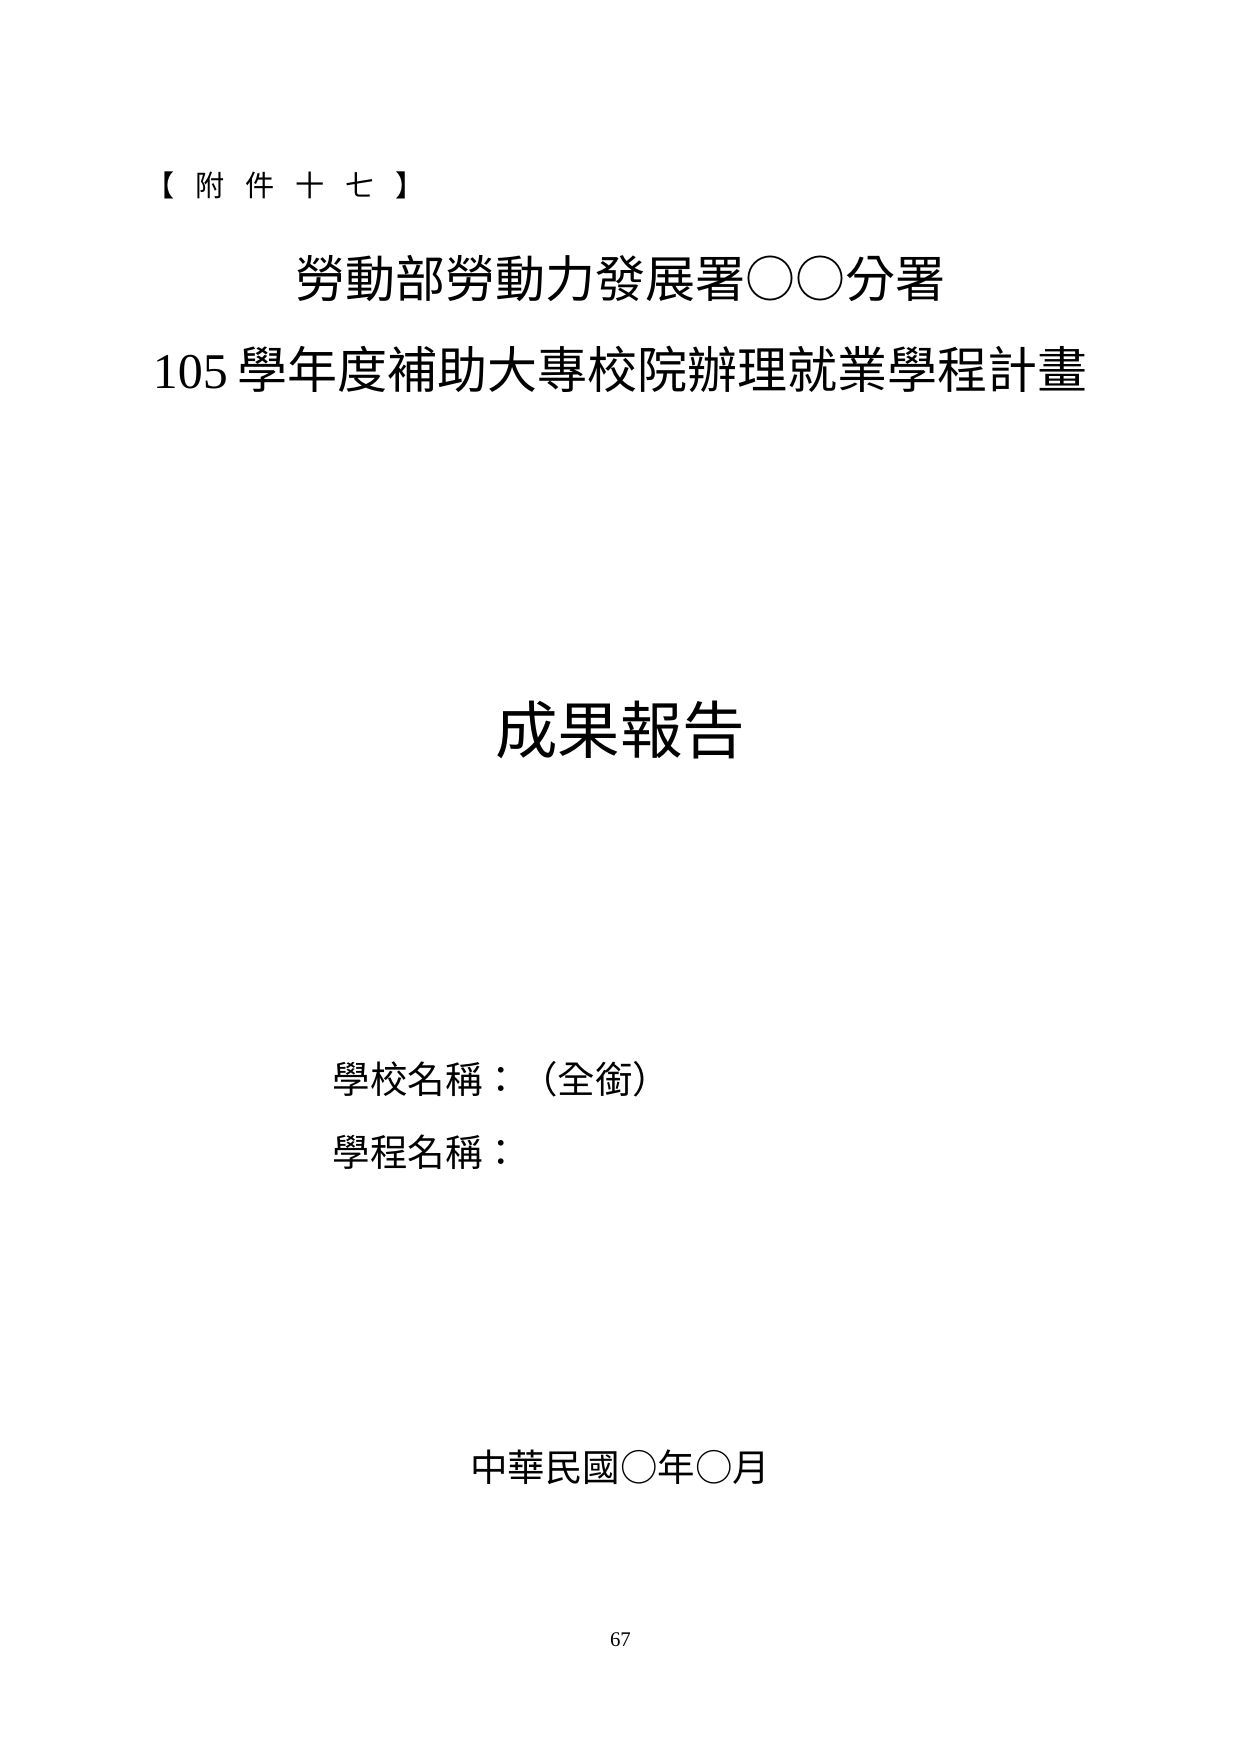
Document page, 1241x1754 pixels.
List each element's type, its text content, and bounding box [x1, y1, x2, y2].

text 勞動部勞動力發展署○○分署 [145, 239, 1095, 312]
text 【附件十七】 [145, 146, 1095, 221]
text 成果報告 [145, 681, 1095, 772]
text 中華民國○年○月 [145, 1437, 1095, 1492]
text 學程名稱： [145, 1123, 1095, 1177]
text 105學年度補助大專校院辦理就業學程計畫 [145, 331, 1095, 403]
text 學校名稱：（全銜） [145, 1050, 1095, 1104]
